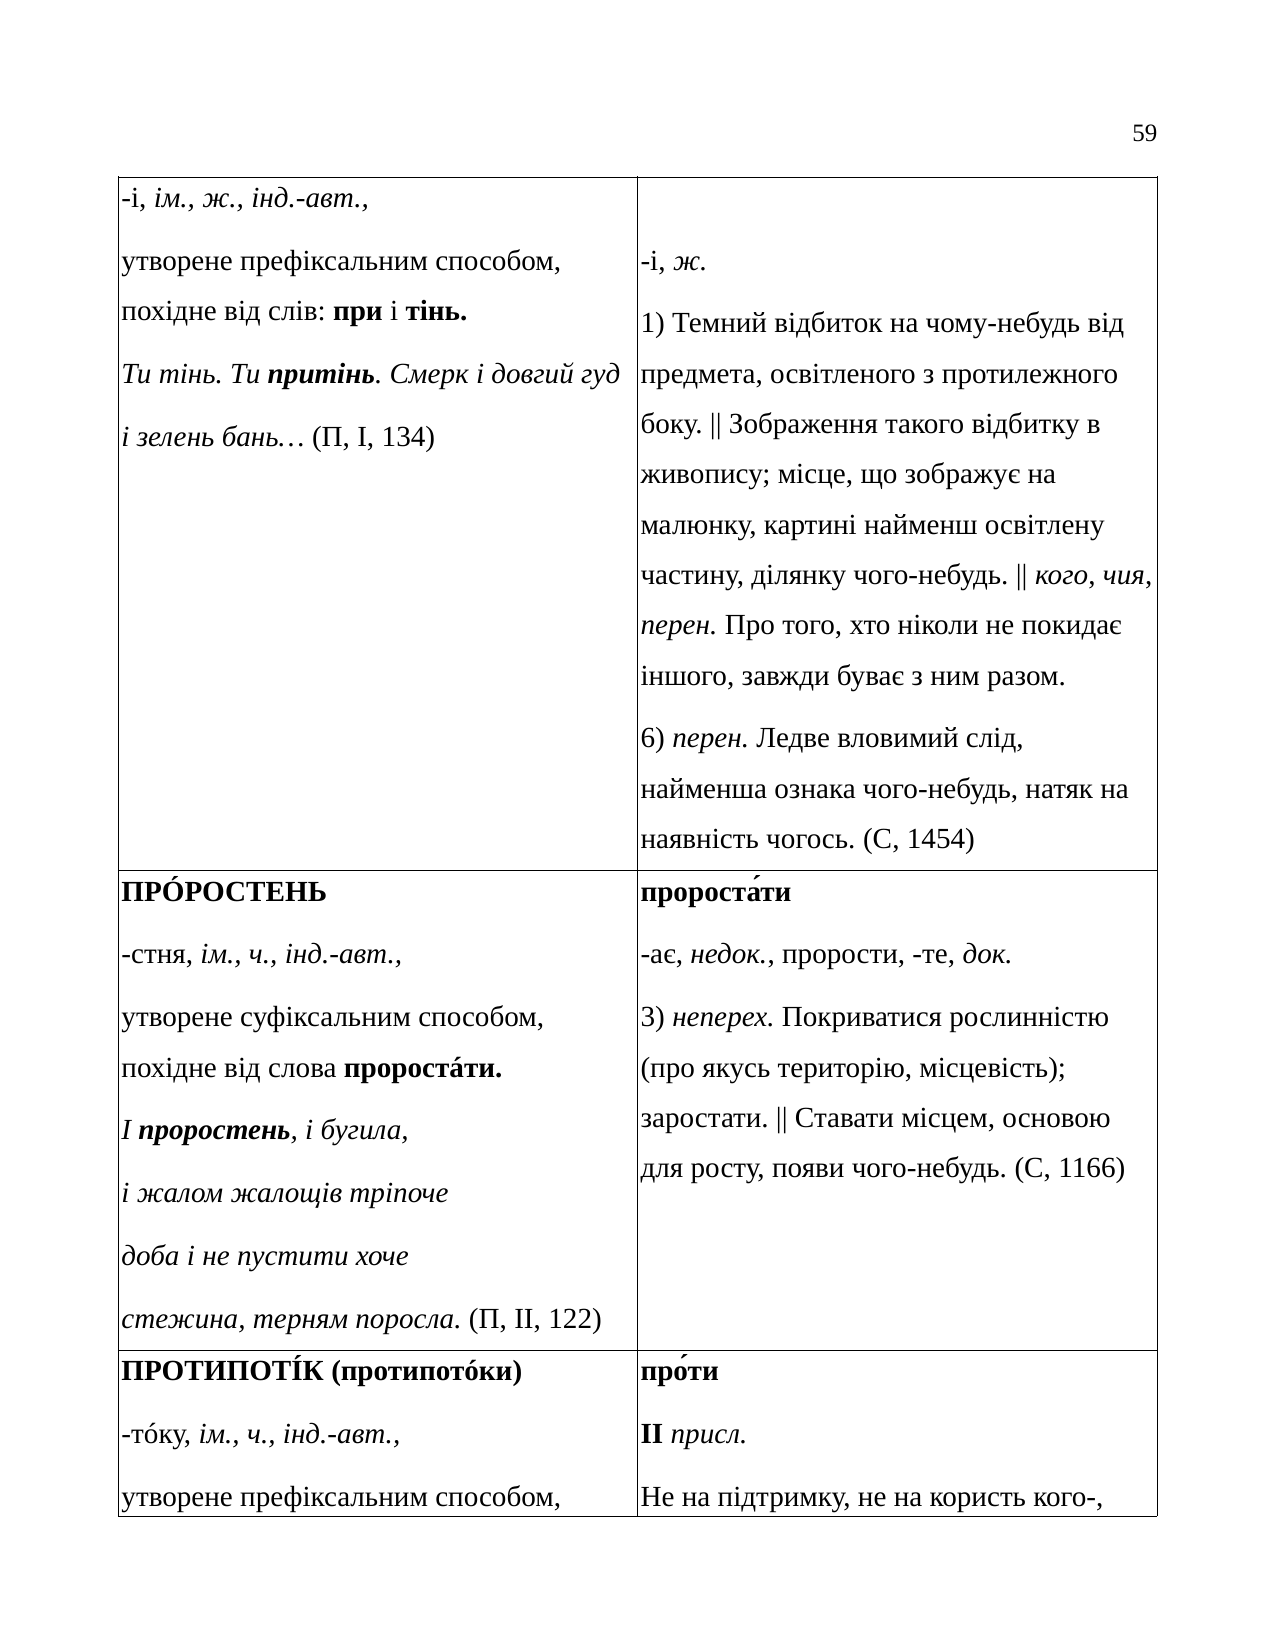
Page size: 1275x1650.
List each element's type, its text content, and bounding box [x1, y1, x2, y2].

table_cell -і, ж. 1) Темний відбиток на чому-небудь від предмета, освітленого з протилежного боку. || Зображення такого відбитку в живопису; місце, що зображує на малюнку, картині найменш освітлену частину, ділянку чого-небудь. || кого, чия, перен. Про того, хто ніколи не покидає іншого, завжди буває з ним разом. 6) перен. Ледве вловимий слід, найменша ознака чого-небудь, натяк на наявність чогось. (С, 1454) [638, 178, 1157, 870]
table_cell пророста́ти -ає, недок., прорости, -те, док. 3) неперех. Покриватися рослинністю (про якусь територію, місцевість); заростати. || Ставати місцем, основою для росту, появи чого-небудь. (С, 1166) [638, 871, 1157, 1350]
table_cell про́ти II присл. Не на підтримку, не на користь кого-, [638, 1351, 1157, 1516]
table_cell ПРÓРОСТЕНЬ -стня, ім., ч., інд.-авт., утворене суфіксальним способом, похідне від слова проростáти. І проростень, і бугила, і жалом жалощів тріпоче доба і не пустити хоче стежина, терням поросла. (П, ІІ, 122) [119, 871, 637, 1350]
table_cell ПРОТИПОТÍК (протипотóки) -тóку, ім., ч., інд.-авт., утворене префіксальним способом, [119, 1351, 637, 1516]
table_cell -і, ім., ж., інд.-авт., утворене префіксальним способом, похідне від слів: при і тінь. Ти тінь. Ти притінь. Смерк і довгий гуд і зелень бань… (П, І, 134) [119, 178, 637, 870]
